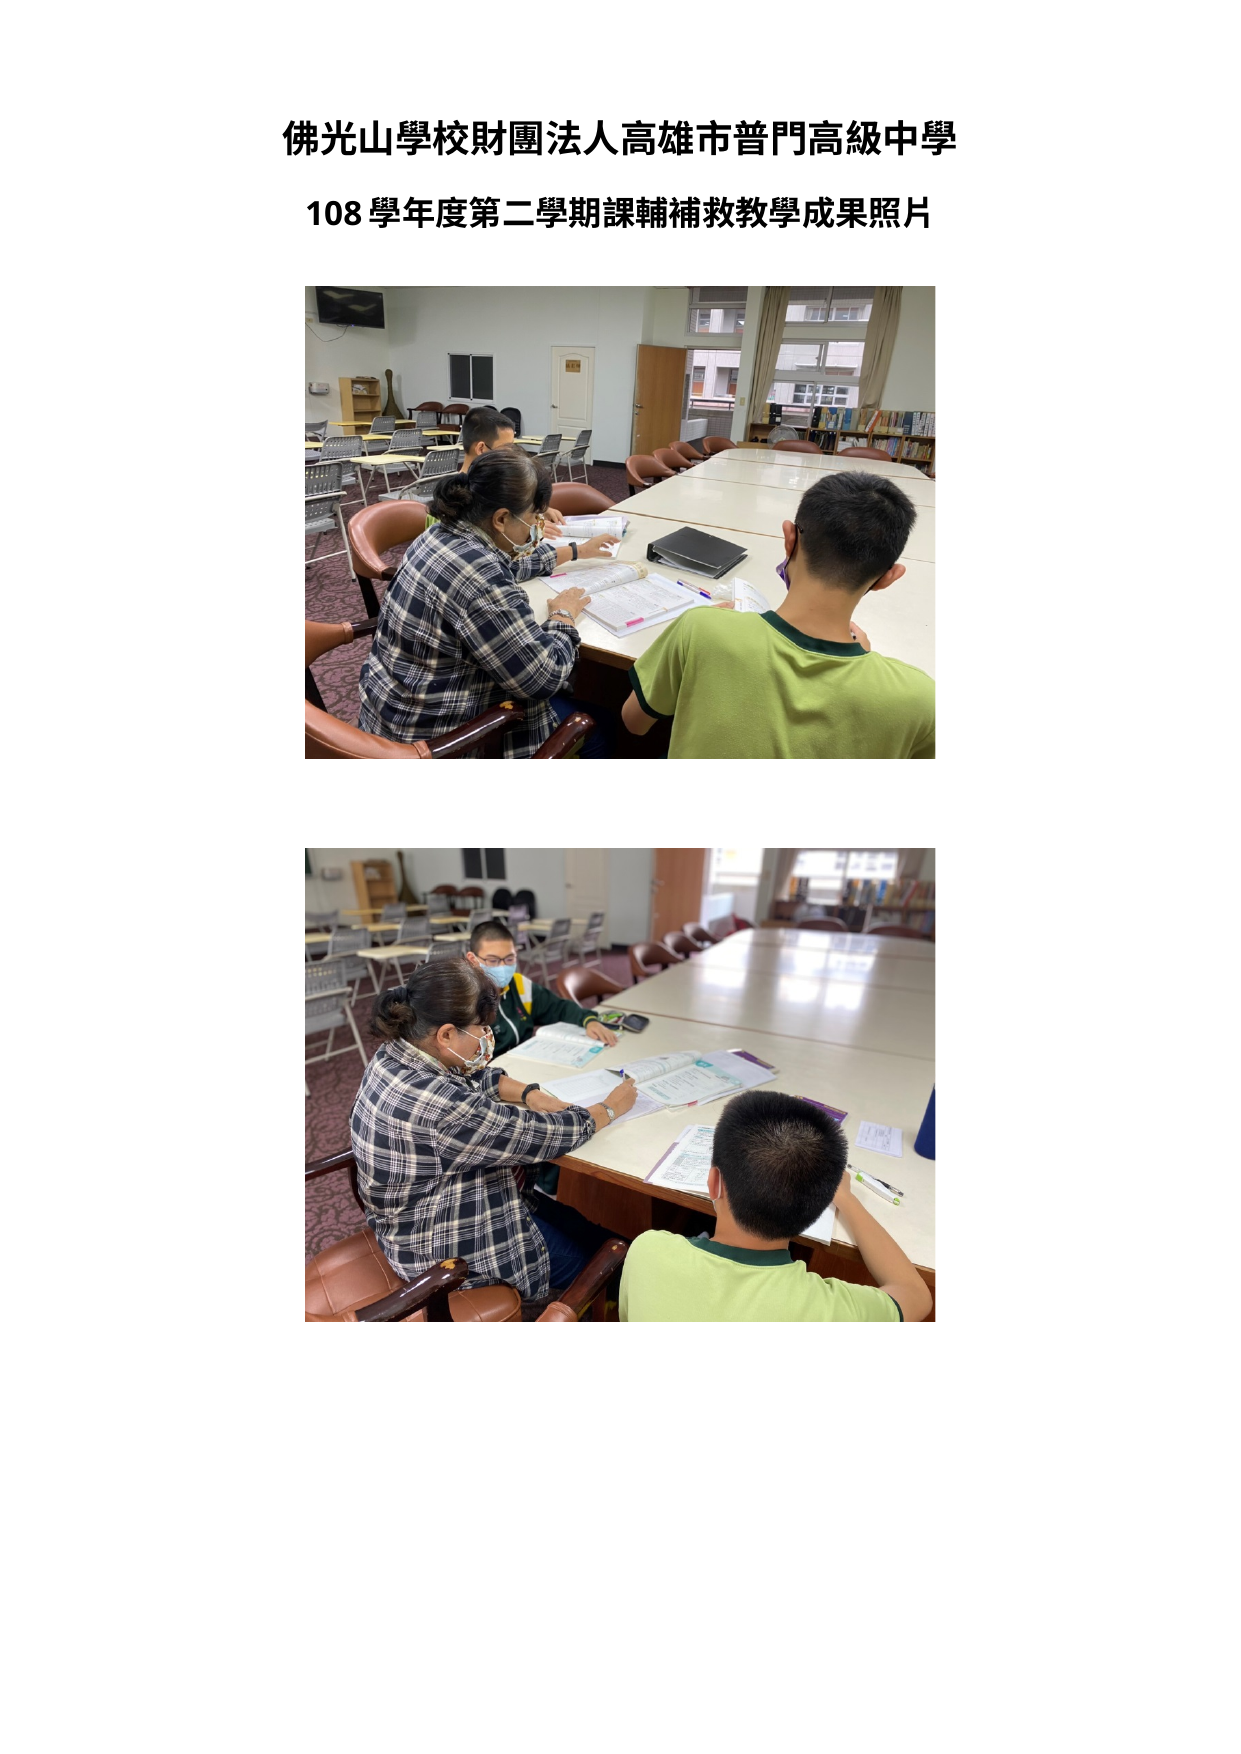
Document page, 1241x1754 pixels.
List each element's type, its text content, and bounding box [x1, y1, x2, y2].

text 佛光山學校財團法人高雄市普門高級中學 [118, 99, 1122, 174]
picture [305, 848, 936, 1322]
picture [305, 286, 936, 759]
text 108學年度第二學期課輔補救教學成果照片 [118, 174, 1122, 249]
